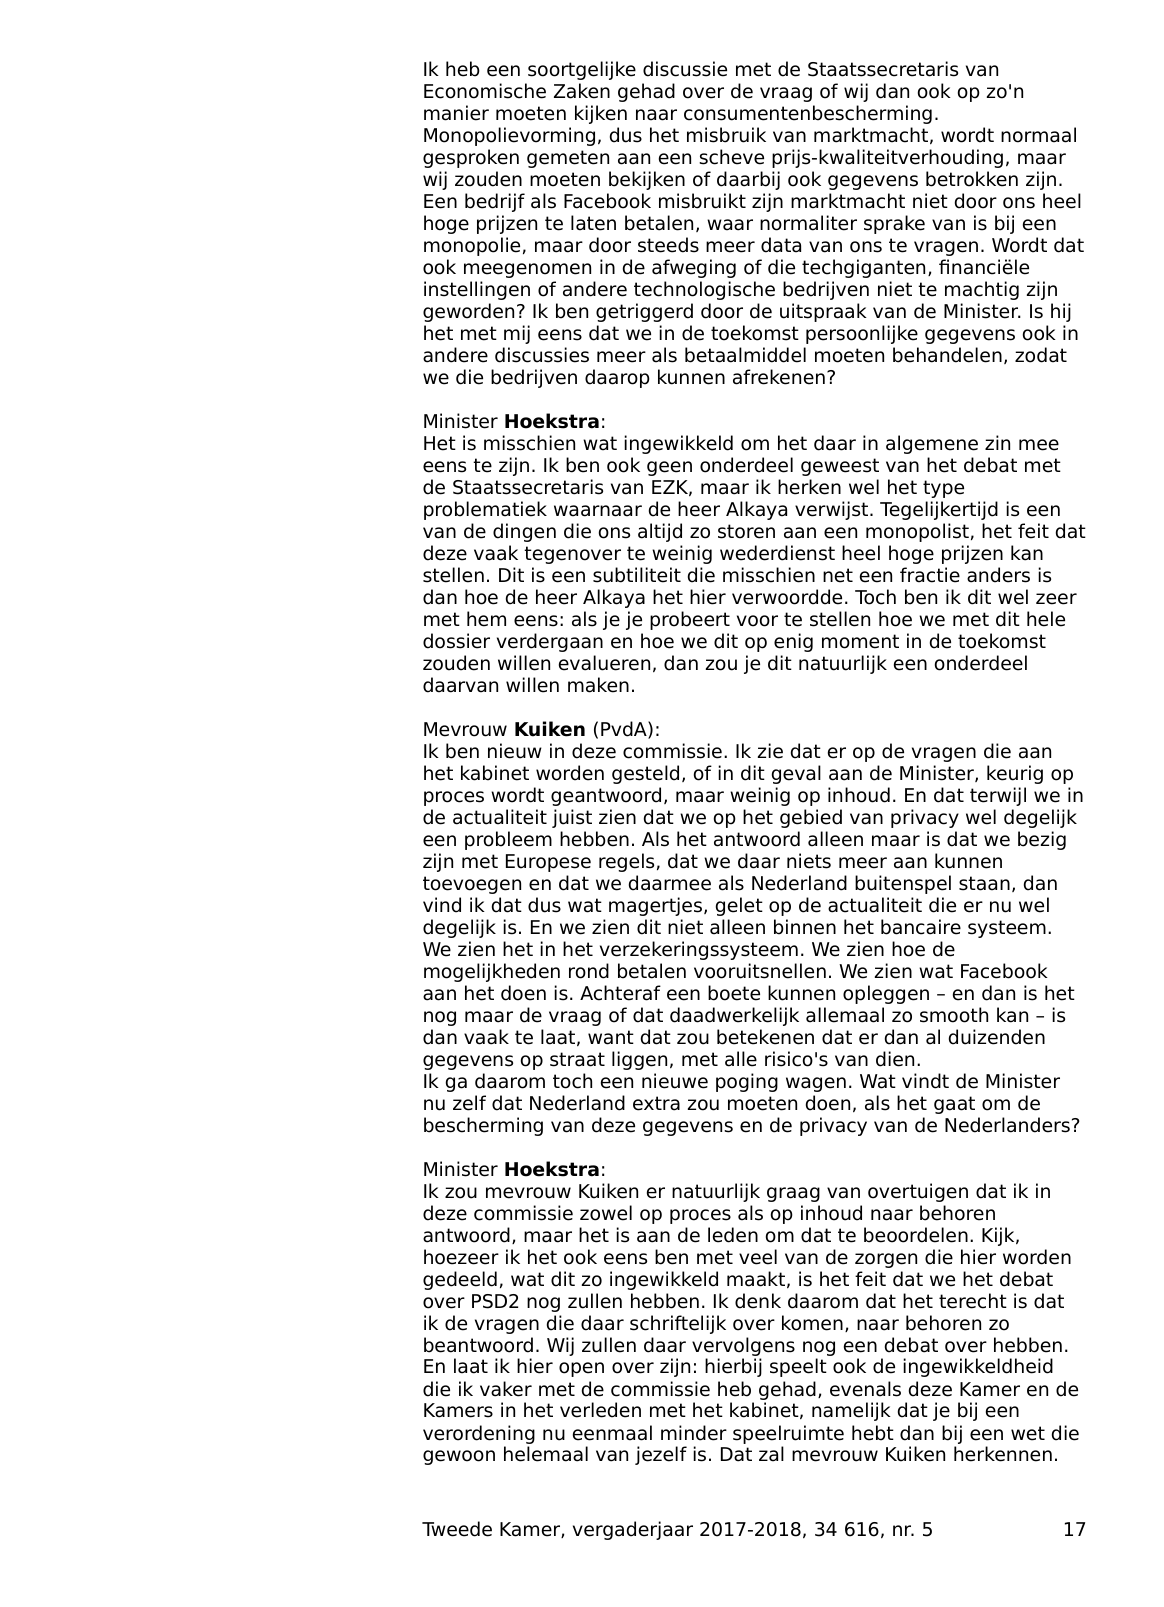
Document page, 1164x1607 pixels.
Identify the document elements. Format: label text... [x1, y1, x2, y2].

text Ik ben nieuw in deze commissie. Ik zie dat er op de vragen die aan het kabinet worden gesteld, of in dit geval aan de Minister, keurig op proces wordt geantwoord, maar weinig op inhoud. En dat terwijl we in de actualiteit juist zien dat we op het gebied van privacy wel degelijk een probleem hebben. Als het antwoord alleen maar is dat we bezig zijn met Europese regels, dat we daar niets meer aan kunnen toevoegen en dat we daarmee als Nederland buitenspel staan, dan vind ik dat dus wat magertjes, gelet op de actualiteit die er nu wel degelijk is. En we zien dit niet alleen binnen het bancaire systeem. We zien het in het verzekeringssysteem. We zien hoe de mogelijkheden rond betalen vooruitsnellen. We zien wat Facebook aan het doen is. Achteraf een boete kunnen opleggen – en dan is het nog maar de vraag of dat daadwerkelijk allemaal zo smooth kan – is dan vaak te laat, want dat zou betekenen dat er dan al duizenden gegevens op straat liggen, met alle risico's van dien. [422, 741, 1087, 1071]
text Ik ga daarom toch een nieuwe poging wagen. Wat vindt de Minister nu zelf dat Nederland extra zou moeten doen, als het gaat om de bescherming van deze gegevens en de privacy van de Nederlanders? [422, 1071, 1087, 1136]
text Ik zou mevrouw Kuiken er natuurlijk graag van overtuigen dat ik in deze commissie zowel op proces als op inhoud naar behoren antwoord, maar het is aan de leden om dat te beoordelen. Kijk, hoezeer ik het ook eens ben met veel van de zorgen die hier worden gedeeld, wat dit zo ingewikkeld maakt, is het feit dat we het debat over PSD2 nog zullen hebben. Ik denk daarom dat het terecht is dat ik de vragen die daar schriftelijk over komen, naar behoren zo beantwoord. Wij zullen daar vervolgens nog een debat over hebben. En laat ik hier open over zijn: hierbij speelt ook de ingewikkeldheid die ik vaker met de commissie heb gehad, evenals deze Kamer en de Kamers in het verleden met het kabinet, namelijk dat je bij een verordening nu eenmaal minder speelruimte hebt dan bij een wet die gewoon helemaal van jezelf is. Dat zal mevrouw Kuiken herkennen. [422, 1181, 1087, 1466]
text Mevrouw Kuiken (PvdA): [422, 719, 1087, 741]
text Minister Hoekstra: [422, 411, 1087, 433]
text Het is misschien wat ingewikkeld om het daar in algemene zin mee eens te zijn. Ik ben ook geen onderdeel geweest van het debat met de Staatssecretaris van EZK, maar ik herken wel het type problematiek waarnaar de heer Alkaya verwijst. Tegelijkertijd is een van de dingen die ons altijd zo storen aan een monopolist, het feit dat deze vaak tegenover te weinig wederdienst heel hoge prijzen kan stellen. Dit is een subtiliteit die misschien net een fractie anders is dan hoe de heer Alkaya het hier verwoordde. Toch ben ik dit wel zeer met hem eens: als je je probeert voor te stellen hoe we met dit hele dossier verdergaan en hoe we dit op enig moment in de toekomst zouden willen evalueren, dan zou je dit natuurlijk een onderdeel daarvan willen maken. [422, 433, 1087, 697]
text Minister Hoekstra: [422, 1159, 1087, 1181]
text Ik heb een soortgelijke discussie met de Staatssecretaris van Economische Zaken gehad over de vraag of wij dan ook op zo'n manier moeten kijken naar consumentenbescherming. Monopolievorming, dus het misbruik van marktmacht, wordt normaal gesproken gemeten aan een scheve prijs-kwaliteitverhouding, maar wij zouden moeten bekijken of daarbij ook gegevens betrokken zijn. Een bedrijf als Facebook misbruikt zijn marktmacht niet door ons heel hoge prijzen te laten betalen, waar normaliter sprake van is bij een monopolie, maar door steeds meer data van ons te vragen. Wordt dat ook meegenomen in de afweging of die techgiganten, financiële instellingen of andere technologische bedrijven niet te machtig zijn geworden? Ik ben getriggerd door de uitspraak van de Minister. Is hij het met mij eens dat we in de toekomst persoonlijke gegevens ook in andere discussies meer als betaalmiddel moeten behandelen, zodat we die bedrijven daarop kunnen afrekenen? [422, 59, 1087, 389]
